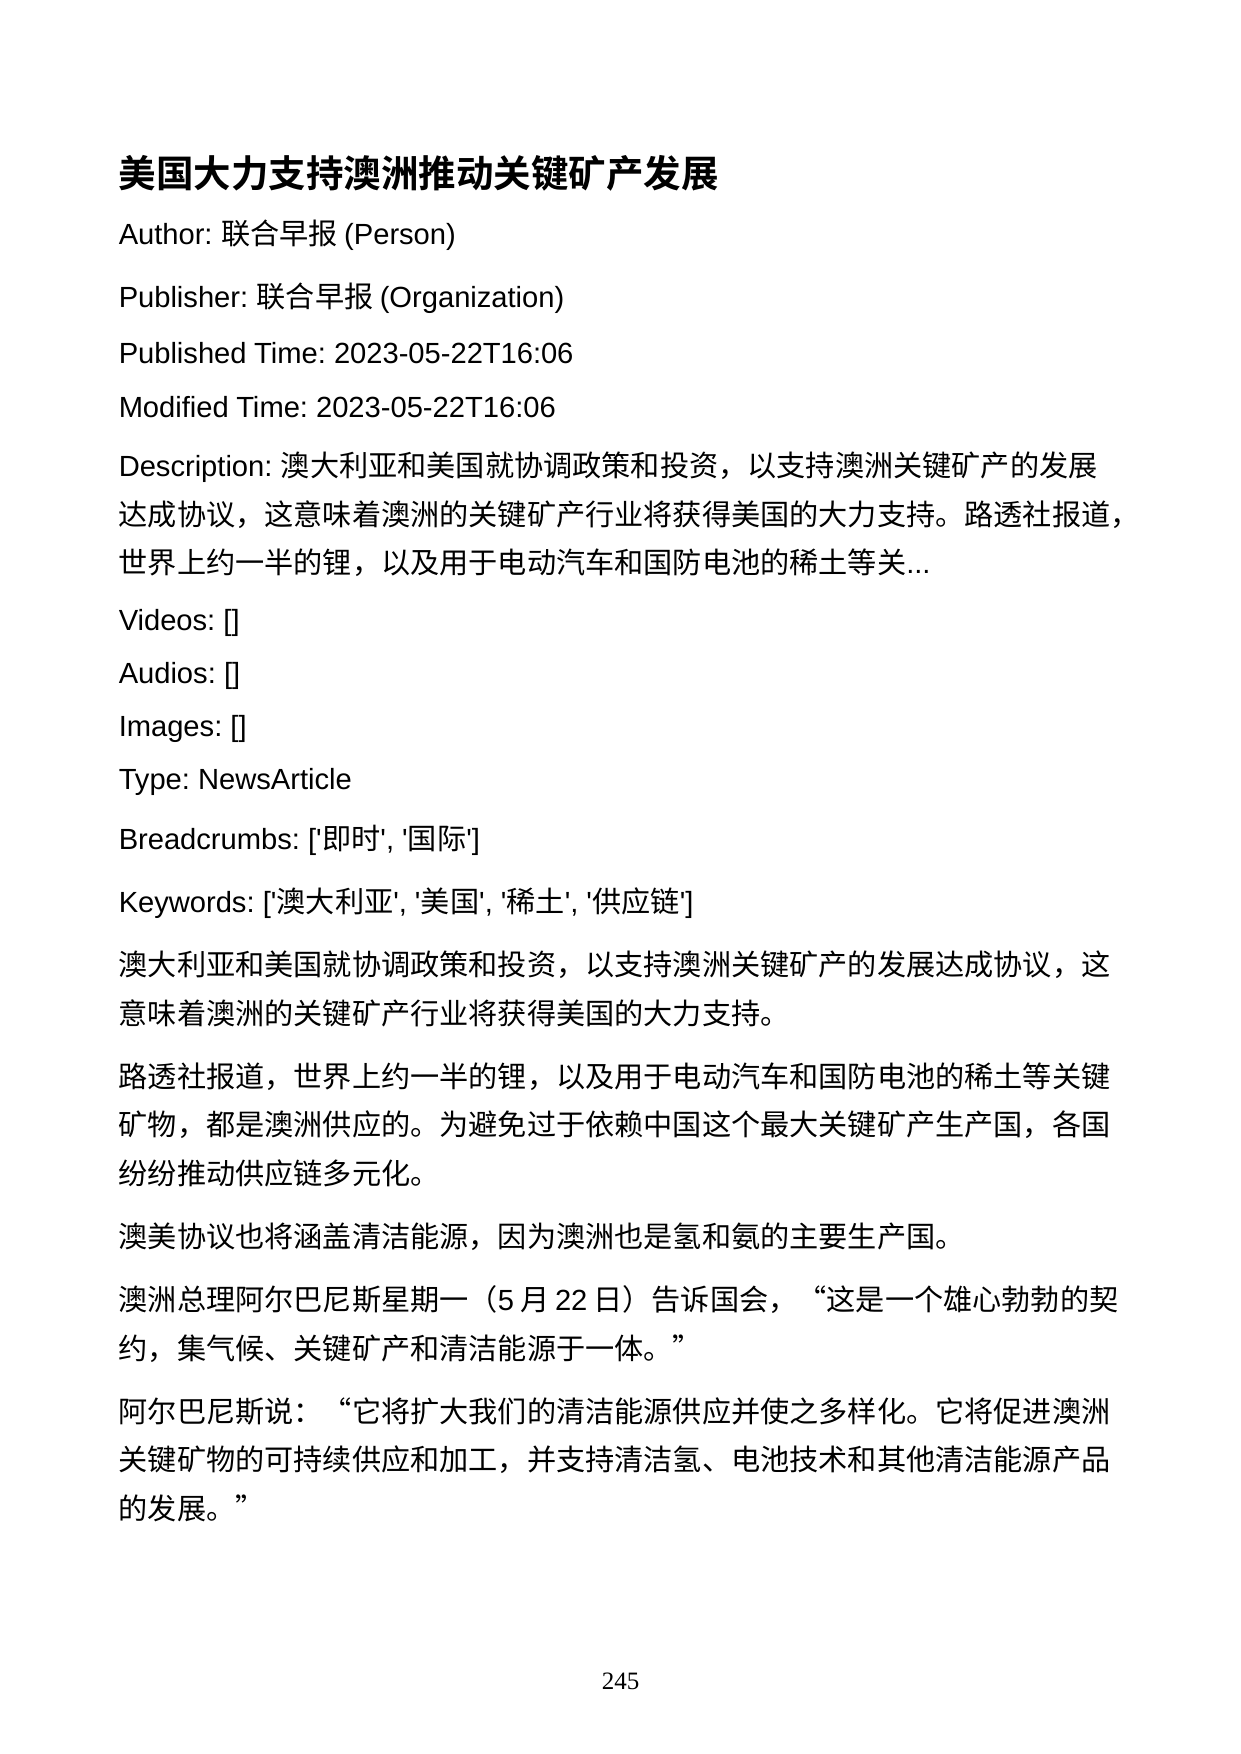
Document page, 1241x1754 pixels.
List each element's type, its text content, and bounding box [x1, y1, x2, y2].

text 路透社报道，世界上约一半的锂，以及用于电动汽车和国防电池的稀土等关键矿物，都是澳洲供应的。为避免过于依赖中国这个最大关键矿产生产国，各国纷纷推动供应链多元化。 [118, 1053, 1122, 1193]
text Modified Time: 2023-05-22T16:06 [118, 390, 1122, 423]
subtitle 美国大力支持澳洲推动关键矿产发展 [118, 143, 1122, 198]
text Images: [] [118, 709, 1122, 743]
text 澳大利亚和美国就协调政策和投资，以支持澳洲关键矿产的发展达成协议，这意味着澳洲的关键矿产行业将获得美国的大力支持。 [118, 942, 1122, 1033]
text 澳洲总理阿尔巴尼斯星期一（5月22日）告诉国会，“这是一个雄心勃勃的契约，集气候、关键矿产和清洁能源于一体。” [118, 1277, 1122, 1368]
text 澳美协议也将涵盖清洁能源，因为澳洲也是氢和氨的主要生产国。 [118, 1214, 1122, 1256]
text Keywords: ['澳大利亚', '美国', '稀土', '供应链'] [118, 879, 1122, 921]
text Type: NewsArticle [118, 762, 1122, 796]
text Published Time: 2023-05-22T16:06 [118, 337, 1122, 370]
text Publisher: 联合早报 (Organization) [118, 273, 1122, 316]
text Audios: [] [118, 656, 1122, 690]
text Description: 澳大利亚和美国就协调政策和投资，以支持澳洲关键矿产的发展达成协议，这意味着澳洲的关键矿产行业将获得美国的大力支持。路透社报道，世界上约一半的锂，以及用于电动汽车和国防电池的稀土等关... [118, 443, 1122, 582]
text Author: 联合早报 (Person) [118, 210, 1122, 253]
text Videos: [] [118, 603, 1122, 637]
text Breadcrumbs: ['即时', '国际'] [118, 816, 1122, 858]
text 阿尔巴尼斯说：“它将扩大我们的清洁能源供应并使之多样化。它将促进澳洲关键矿物的可持续供应和加工，并支持清洁氢、电池技术和其他清洁能源产品的发展。” [118, 1388, 1122, 1528]
